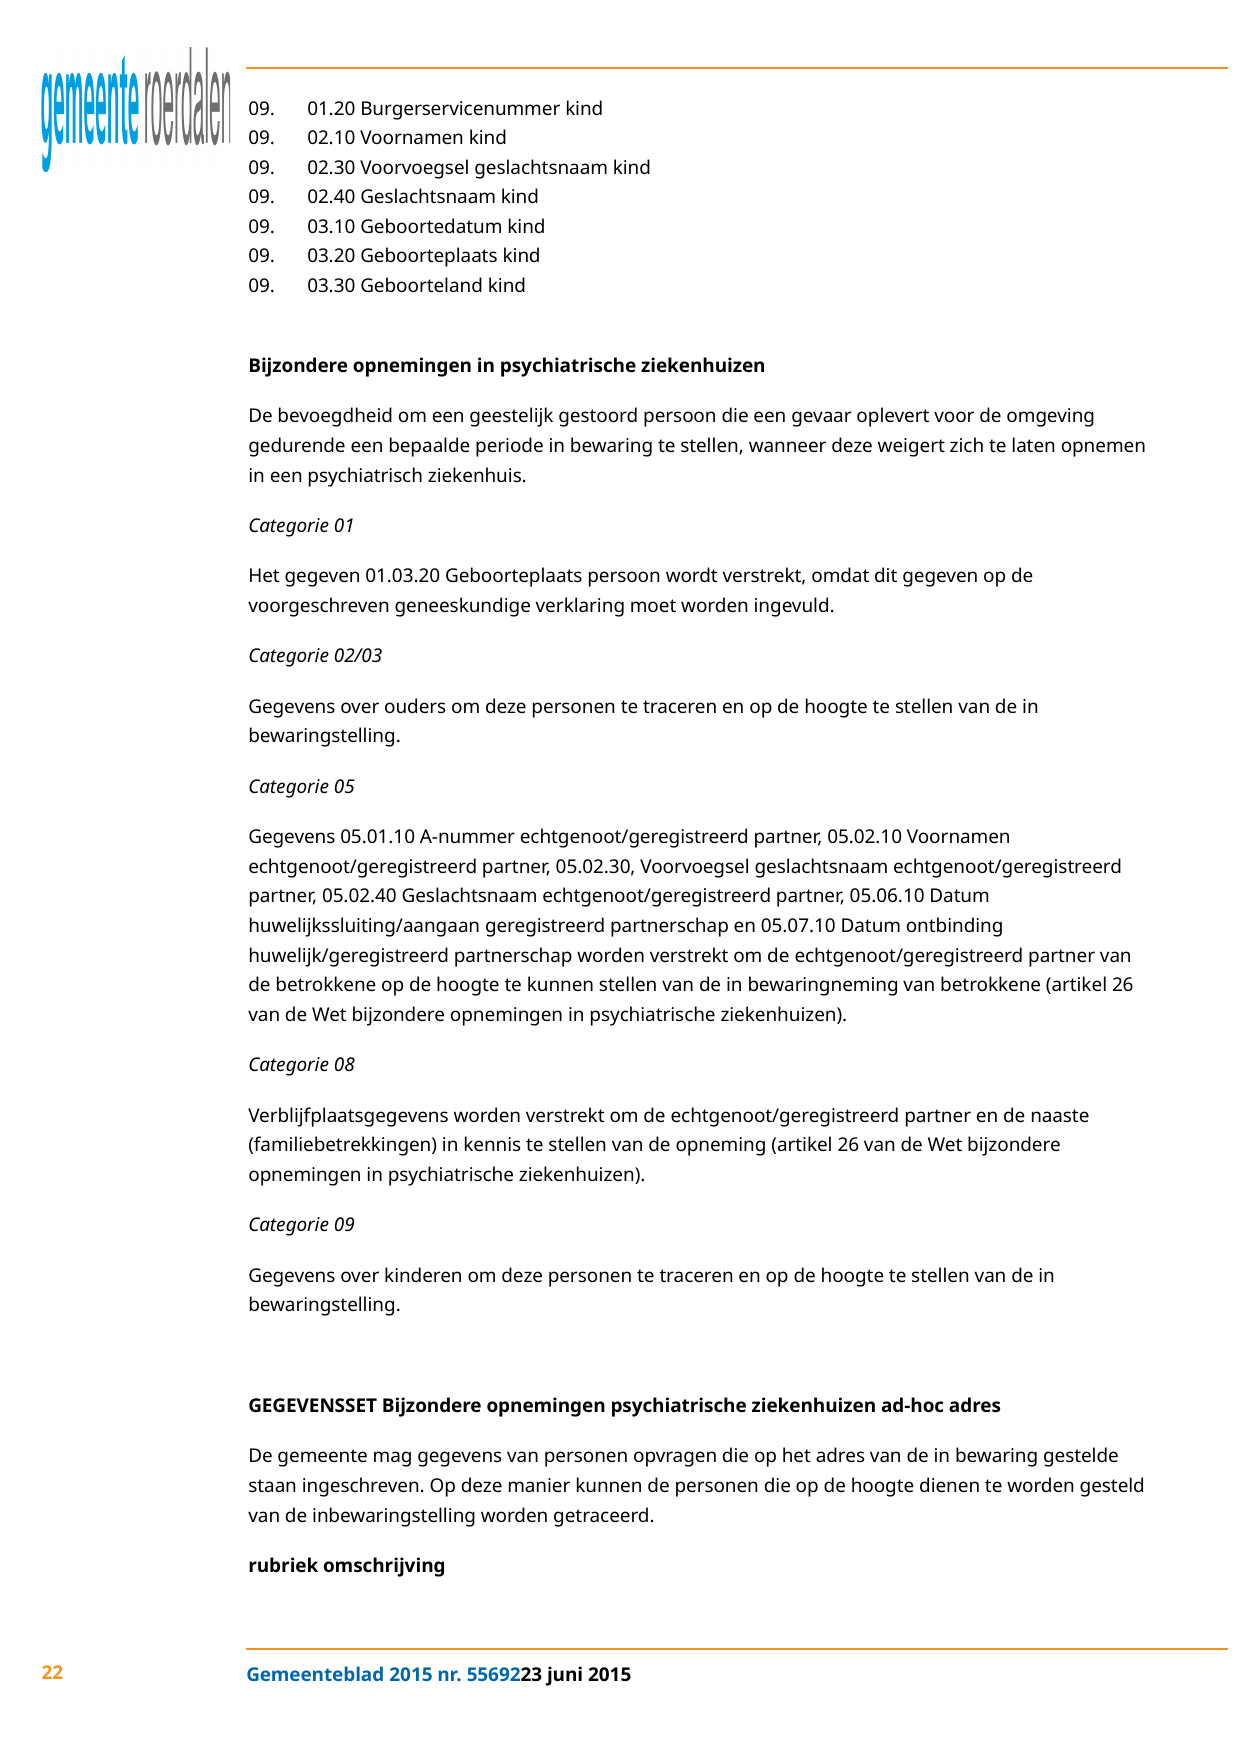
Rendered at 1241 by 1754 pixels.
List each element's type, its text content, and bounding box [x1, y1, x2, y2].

text Gegevens over kinderen om deze personen te traceren en op de hoogte te stellen van de in bewaringstelling. [248, 1262, 1152, 1317]
list 02.40 Geslachtsnaam kind [248, 183, 1152, 209]
text Categorie 08 [248, 1051, 1152, 1077]
text Gegevens over ouders om deze personen te traceren en op de hoogte te stellen van de in bewaringstelling. [248, 693, 1152, 748]
text Categorie 09 [248, 1211, 1152, 1237]
list 02.10 Voornamen kind [248, 124, 1152, 150]
text Bijzondere opnemingen in psychiatrische ziekenhuizen [248, 352, 1152, 378]
text Categorie 05 [248, 773, 1152, 799]
text De bevoegdheid om een geestelijk gestoord persoon die een gevaar oplevert voor de omgeving gedurende een bepaalde periode in bewaring te stellen, wanneer deze weigert zich te laten opnemen in een psychiatrisch ziekenhuis. [248, 403, 1152, 488]
text De gemeente mag gegevens van personen opvragen die op het adres van de in bewaring gestelde staan ingeschreven. Op deze manier kunnen de personen die op de hoogte dienen te worden gesteld van de inbewaringstelling worden getraceerd. [248, 1443, 1152, 1528]
list 03.10 Geboortedatum kind [248, 213, 1152, 239]
text Categorie 02/03 [248, 643, 1152, 668]
text Verblijfplaatsgegevens worden verstrekt om de echtgenoot/geregistreerd partner en de naaste (familiebetrekkingen) in kennis te stellen van de opneming (artikel 26 van de Wet bijzondere opnemingen in psychiatrische ziekenhuizen). [248, 1102, 1152, 1187]
list 01.20 Burgerservicenummer kind [248, 95, 1152, 121]
text GEGEVENSSET Bijzondere opnemingen psychiatrische ziekenhuizen ad-hoc adres [248, 1392, 1152, 1418]
text Categorie 01 [248, 512, 1152, 538]
picture [41, 134, 48, 172]
picture [41, 47, 231, 172]
list 03.30 Geboorteland kind [248, 272, 1152, 298]
text Gegevens 05.01.10 A-nummer echtgenoot/geregistreerd partner, 05.02.10 Voornamen echtgenoot/geregistreerd partner, 05.02.30, Voorvoegsel geslachtsnaam echtgenoot/geregistreerd partner, 05.02.40 Geslachtsnaam echtgenoot/geregistreerd partner, 05.06.10 Datum huwelijkssluiting/aangaan geregistreerd partnerschap en 05.07.10 Datum ontbinding huwelijk/geregistreerd partnerschap worden verstrekt om de echtgenoot/geregistreerd partner van de betrokkene op de hoogte te kunnen stellen van de in bewaringneming van betrokkene (artikel 26 van de Wet bijzondere opnemingen in psychiatrische ziekenhuizen). [248, 823, 1152, 1027]
text rubriek omschrijving [248, 1552, 1152, 1578]
list 03.20 Geboorteplaats kind [248, 243, 1152, 268]
text Het gegeven 01.03.20 Geboorteplaats persoon wordt verstrekt, omdat dit gegeven op de voorgeschreven geneeskundige verklaring moet worden ingevuld. [248, 563, 1152, 618]
list 02.30 Voorvoegsel geslachtsnaam kind [248, 154, 1152, 180]
